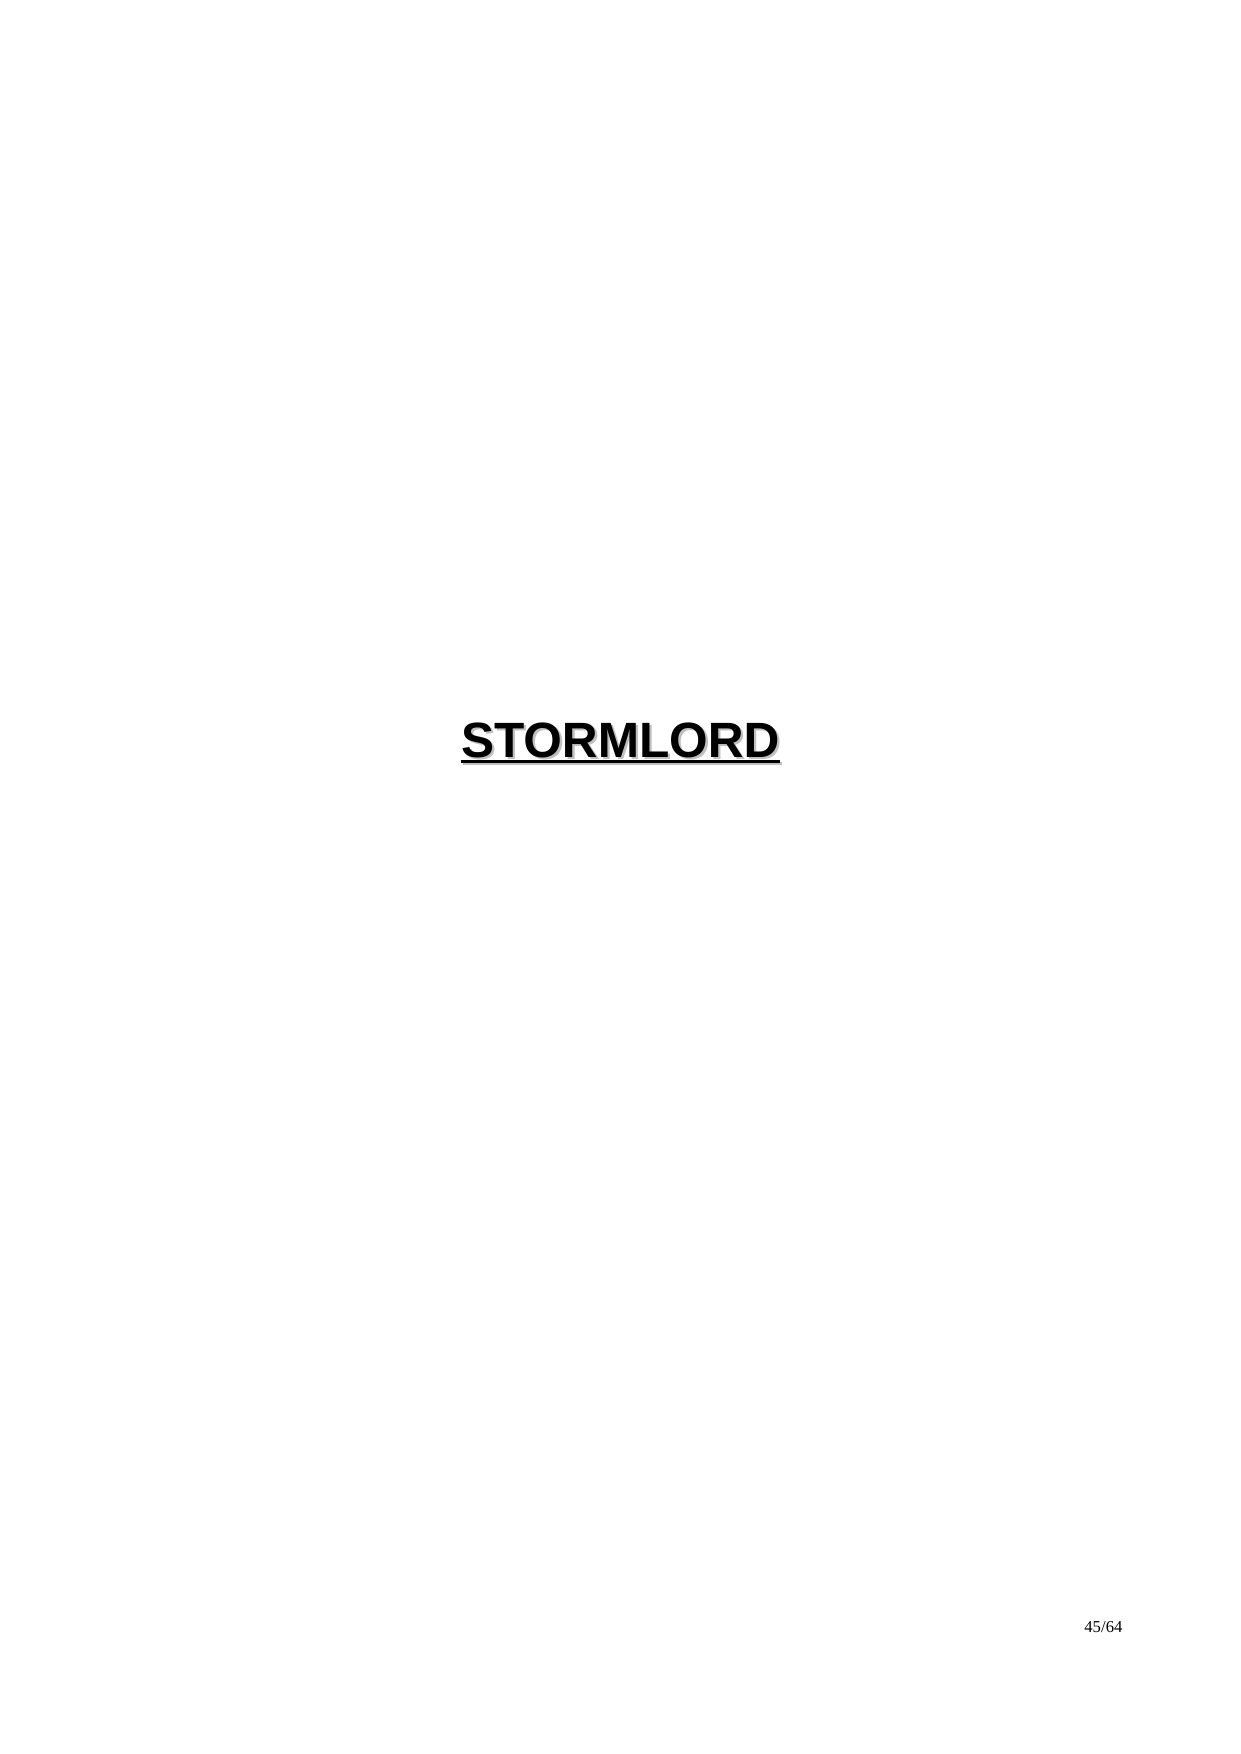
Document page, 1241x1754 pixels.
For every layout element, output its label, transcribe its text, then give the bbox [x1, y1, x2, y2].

subtitle STORMLORD [118, 711, 1122, 768]
